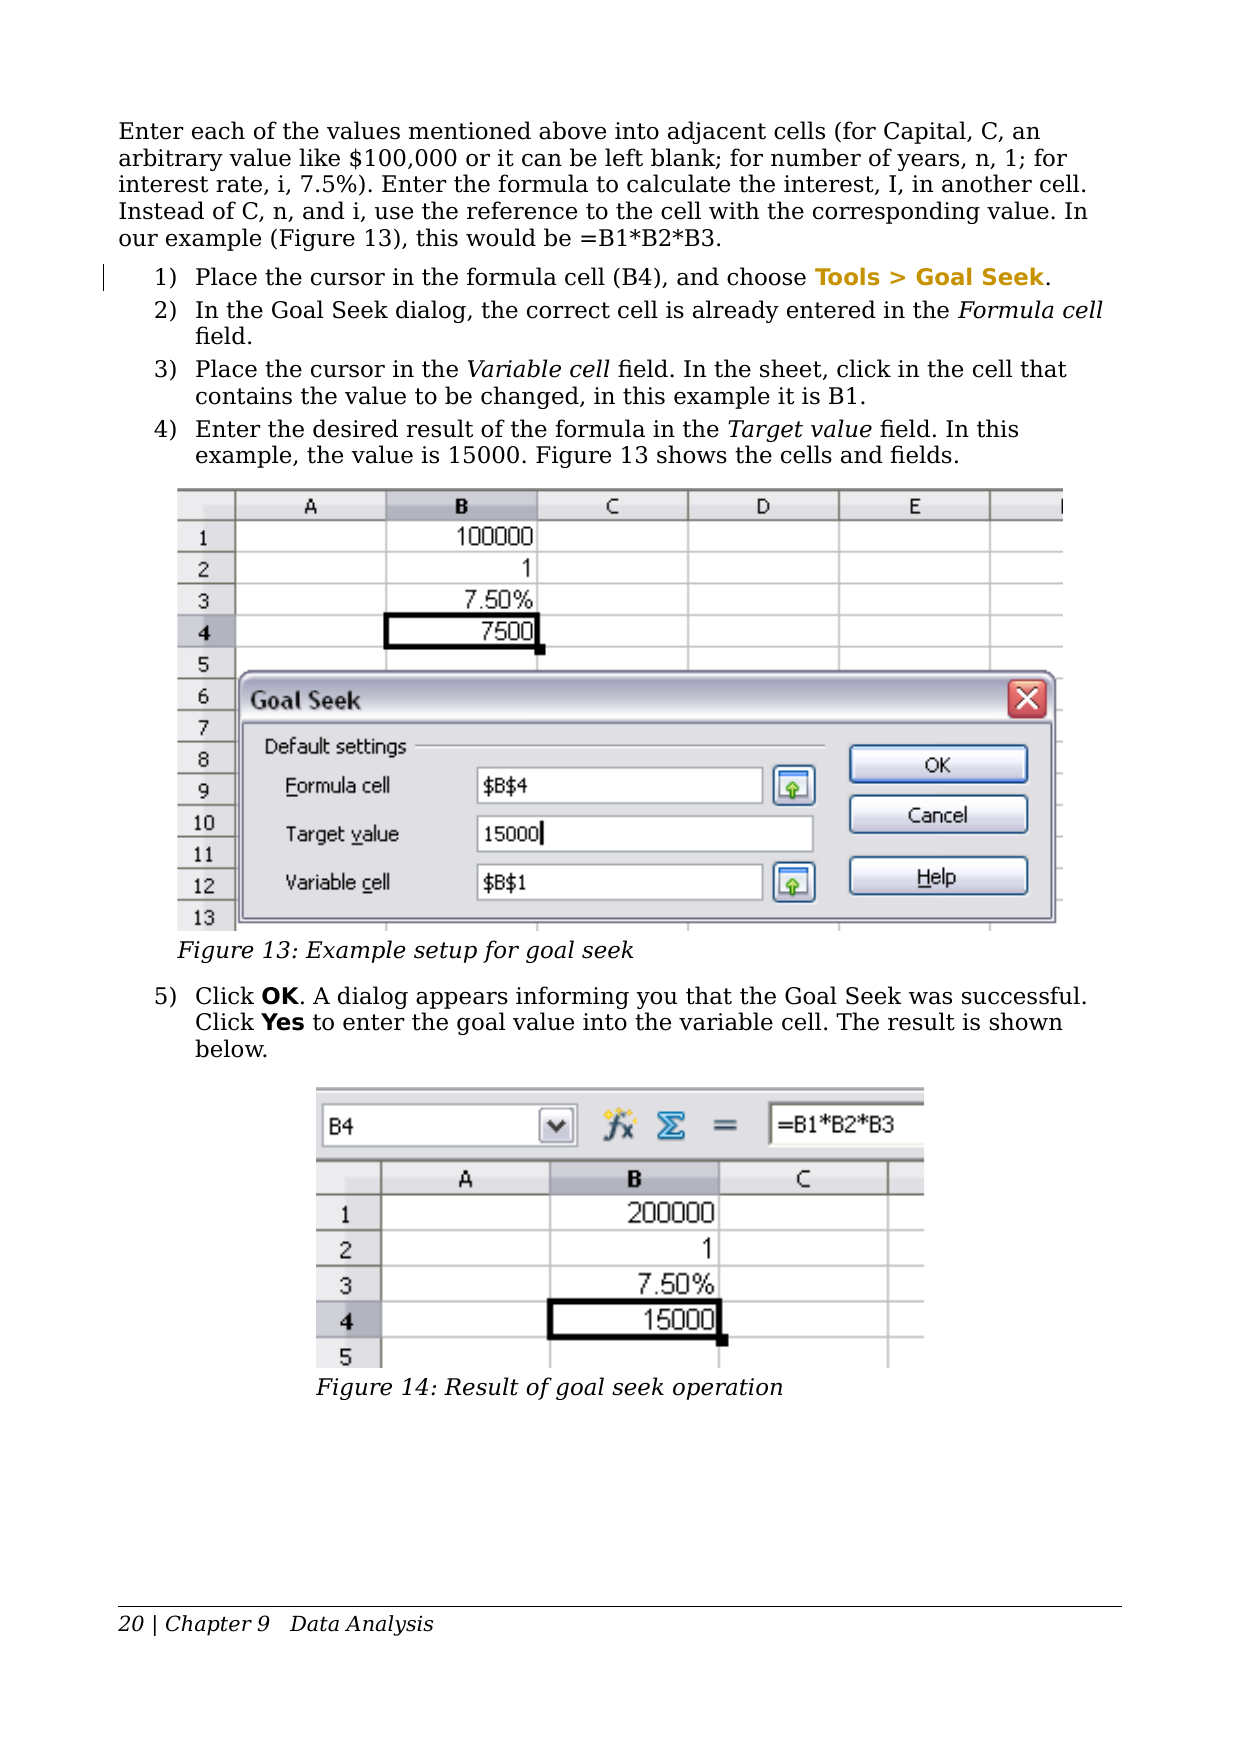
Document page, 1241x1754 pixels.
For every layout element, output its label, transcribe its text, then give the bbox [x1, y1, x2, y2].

text Figure 13: Example setup for goal seek [177, 937, 1063, 963]
list Enter the desired result of the formula in the Target value field. In this example, the value is 15000. Figure 13 shows the cells and fields. [177, 416, 1122, 469]
list Place the cursor in the Variable cell field. In the sheet, click in the cell that contains the value to be changed, in this example it is B1. [177, 356, 1122, 410]
text Enter each of the values mentioned above into adjacent cells (for Capital, C, an arbitrary value like $100,000 or it can be left blank; for number of years, n, 1; for interest rate, i, 7.5%). Enter the formula to calculate the interest, I, in another cell. Instead of C, n, and i, use the reference to the cell with the corresponding value. In our example (Figure 13), this would be =B1*B2*B3. [118, 118, 1122, 251]
picture [316, 1087, 925, 1368]
text Figure 14: Result of goal seek operation [316, 1374, 924, 1400]
list In the Goal Seek dialog, the correct cell is already entered in the Formula cell field. [177, 297, 1122, 350]
list Click OK. A dialog appears informing you that the Goal Seek was successful. Click Yes to enter the goal value into the variable cell. The result is shown below. [177, 983, 1122, 1063]
picture [177, 488, 1063, 931]
list Place the cursor in the formula cell (B4), and choose Tools > Goal Seek. [177, 264, 1122, 291]
